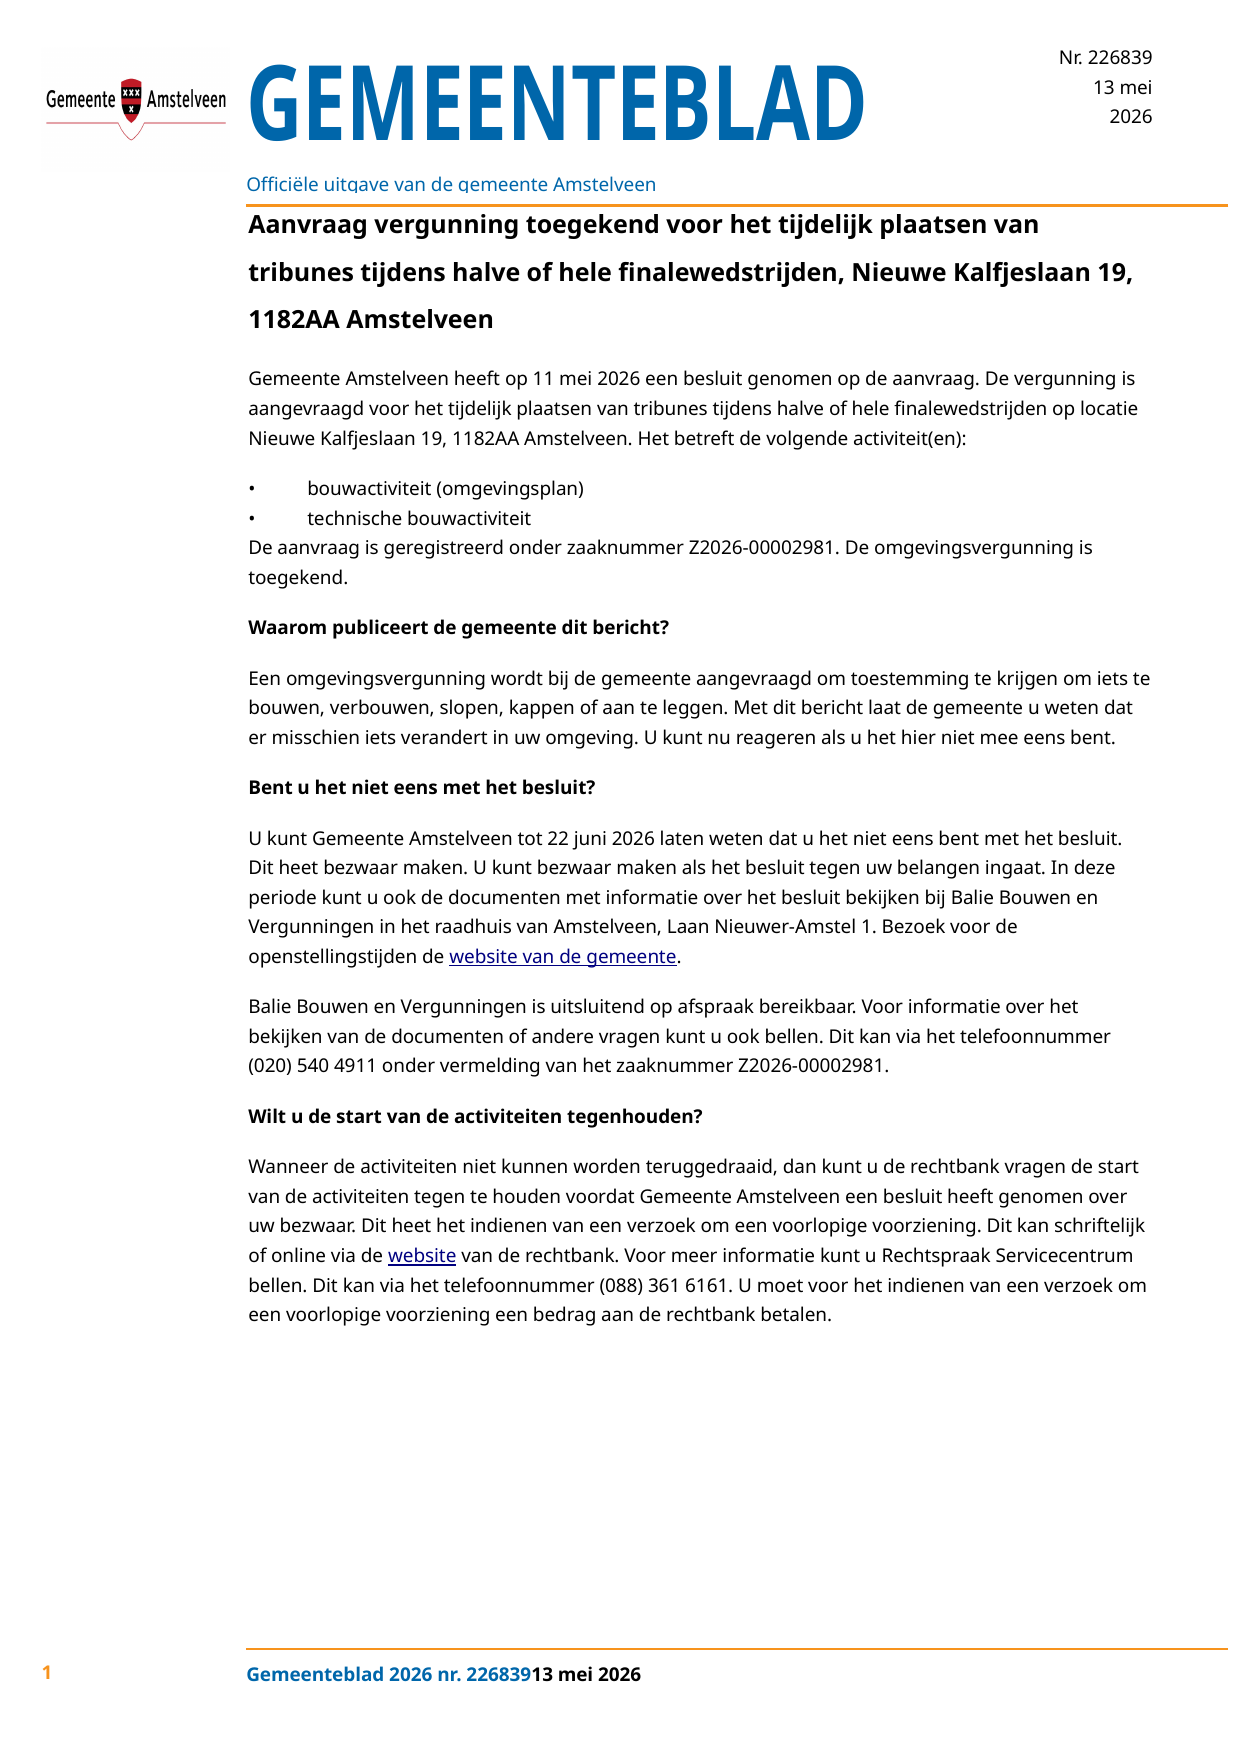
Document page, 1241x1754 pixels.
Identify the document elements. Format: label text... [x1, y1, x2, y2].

list bouwactiviteit (omgevingsplan) [248, 475, 1152, 501]
text Aanvraag vergunning toegekend voor het tijdelijk plaatsen van tribunes tijdens halve of hele finalewedstrijden, Nieuwe Kalfjeslaan 19, 1182AA Amstelveen [248, 207, 1152, 336]
picture [41, 47, 231, 172]
list technische bouwactiviteit [248, 505, 1152, 530]
text Bent u het niet eens met het besluit? [248, 774, 1152, 800]
text Balie Bouwen en Vergunningen is uitsluitend op afspraak bereikbaar. Voor informatie over het bekijken van de documenten of andere vragen kunt u ook bellen. Dit kan via het telefoonnummer (020) 540 4911 onder vermelding van het zaaknummer Z2026-00002981. [248, 993, 1152, 1078]
text Gemeente Amstelveen heeft op 11 mei 2026 een besluit genomen op de aanvraag. De vergunning is aangevraagd voor het tijdelijk plaatsen van tribunes tijdens halve of hele finalewedstrijden op locatie Nieuwe Kalfjeslaan 19, 1182AA Amstelveen. Het betreft de volgende activiteit(en): [248, 366, 1152, 450]
text Een omgevingsvergunning wordt bij de gemeente aangevraagd om toestemming te krijgen om iets te bouwen, verbouwen, slopen, kappen of aan te leggen. Met dit bericht laat de gemeente u weten dat er misschien iets verandert in uw omgeving. U kunt nu reageren als u het hier niet mee eens bent. [248, 665, 1152, 749]
text Wanneer de activiteiten niet kunnen worden teruggedraaid, dan kunt u de rechtbank vragen de start van de activiteiten tegen te houden voordat Gemeente Amstelveen een besluit heeft genomen over uw bezwaar. Dit heet het indienen van een verzoek om een voorlopige voorziening. Dit kan schriftelijk of online via de website van de rechtbank. Voor meer informatie kunt u Rechtspraak Servicecentrum bellen. Dit kan via het telefoonnummer (088) 361 6161. U moet voor het indienen van een verzoek om een voorlopige voorziening een bedrag aan de rechtbank betalen. [248, 1153, 1152, 1327]
text Wilt u de start van de activiteiten tegenhouden? [248, 1103, 1152, 1129]
text De aanvraag is geregistreerd onder zaaknummer Z2026-00002981. De omgevingsvergunning is toegekend. [248, 534, 1152, 589]
text Waarom publiceert de gemeente dit bericht? [248, 614, 1152, 640]
text U kunt Gemeente Amstelveen tot 22 juni 2026 laten weten dat u het niet eens bent met het besluit. Dit heet bezwaar maken. U kunt bezwaar maken als het besluit tegen uw belangen ingaat. In deze periode kunt u ook de documenten met informatie over het besluit bekijken bij Balie Bouwen en Vergunningen in het raadhuis van Amstelveen, Laan Nieuwer-Amstel 1. Bezoek voor de openstellingstijden de website van de gemeente. [248, 825, 1152, 969]
